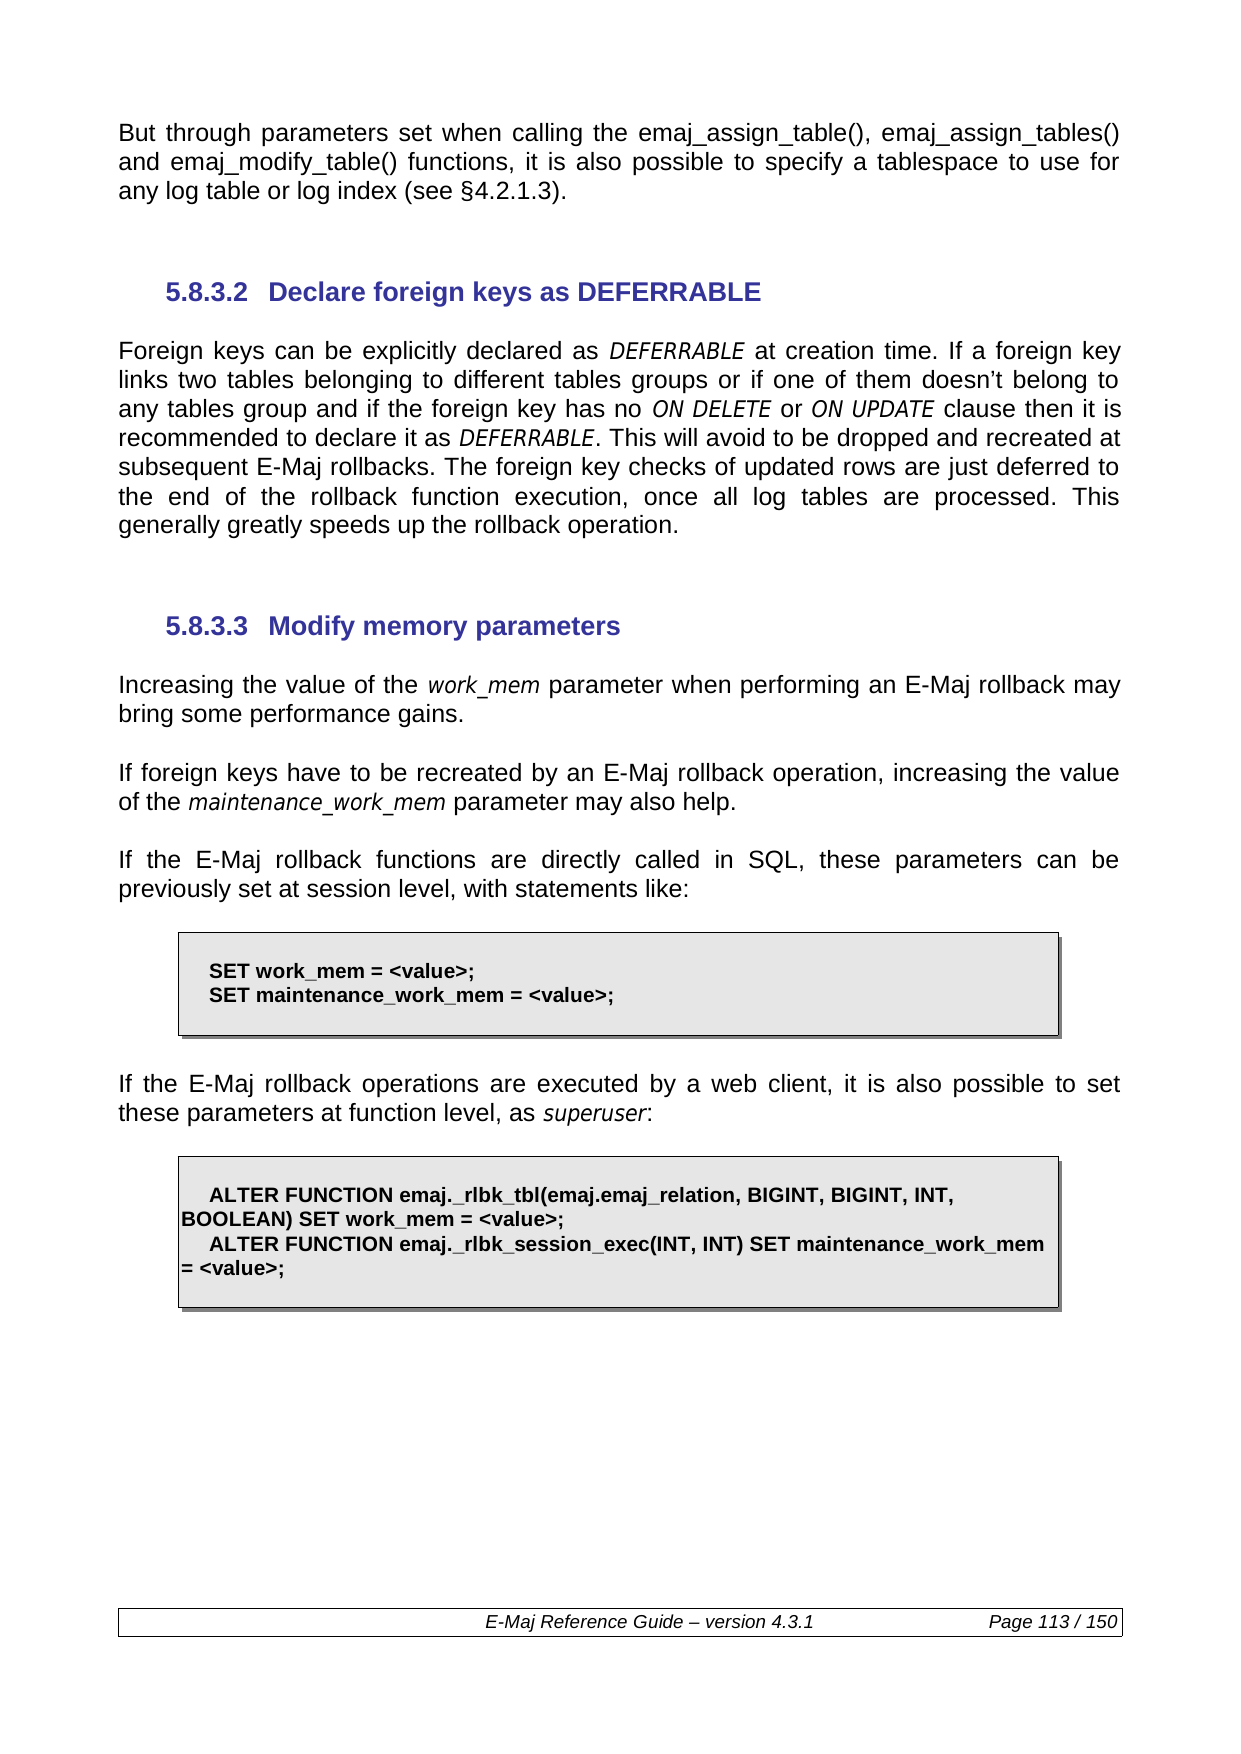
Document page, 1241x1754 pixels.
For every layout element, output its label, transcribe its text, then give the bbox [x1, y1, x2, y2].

text If foreign keys have to be recreated by an E-Maj rollback operation, increasing the value of the maintenance_work_mem parameter may also help. [118, 757, 1122, 816]
text Foreign keys can be explicitly declared as DEFERRABLE at creation time. If a foreign key links two tables belonging to different tables groups or if one of them doesn’t belong to any tables group and if the foreign key has no ON DELETE or ON UPDATE clause then it is recommended to declare it as DEFERRABLE. This will avoid to be dropped and recreated at subsequent E-Maj rollbacks. The foreign key checks of updated rows are just deferred to the end of the rollback function execution, once all log tables are processed. This generally greatly speeds up the rollback operation. [118, 336, 1122, 539]
text ALTER FUNCTION emaj._rlbk_session_exec(INT, INT) SET maintenance_work_mem = <value>; [179, 1228, 1058, 1277]
text ALTER FUNCTION emaj._rlbk_tbl(emaj.emaj_relation, BIGINT, BIGINT, INT, BOOLEAN) SET work_mem = <value>; [179, 1180, 1058, 1228]
text Increasing the value of the work_mem parameter when performing an E-Maj rollback may bring some performance gains. [118, 670, 1122, 728]
text If the E-Maj rollback operations are executed by a web client, it is also possible to set these parameters at function level, as superuser: [118, 1069, 1122, 1127]
text SET work_mem = <value>; [179, 956, 1058, 980]
subtitle Declare foreign keys as DEFERRABLE [165, 276, 1122, 307]
subtitle Modify memory parameters [165, 610, 1122, 641]
text If the E-Maj rollback functions are directly called in SQL, these parameters can be previously set at session level, with statements like: [118, 844, 1122, 903]
text But through parameters set when calling the emaj_assign_table(), emaj_assign_tables() and emaj_modify_table() functions, it is also possible to specify a tablespace to use for any log table or log index (see §4.2.1.3). [118, 118, 1122, 205]
text SET maintenance_work_mem = <value>; [179, 980, 1058, 1004]
